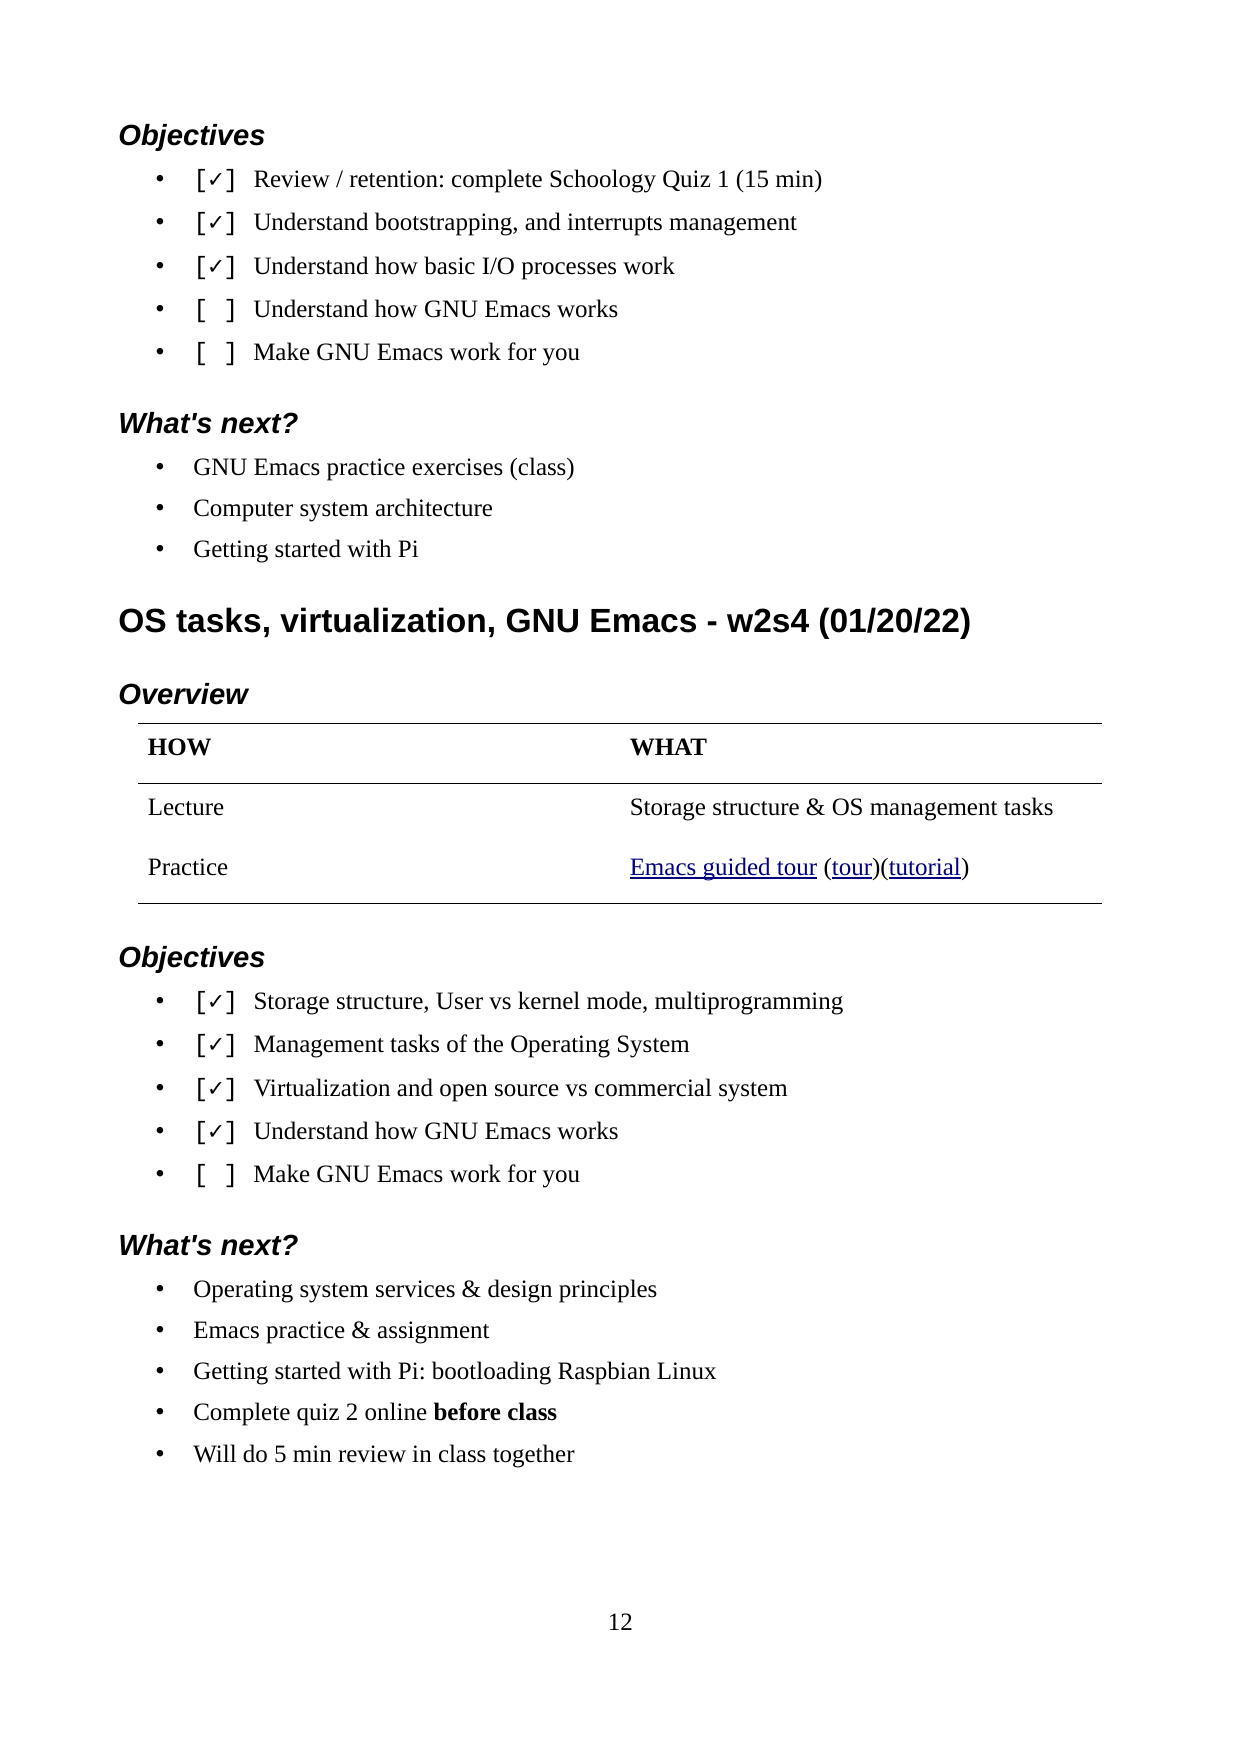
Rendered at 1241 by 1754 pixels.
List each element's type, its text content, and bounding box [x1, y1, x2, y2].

table_cell Storage structure & OS management tasks [620, 784, 1102, 843]
list Emacs practice & assignment [156, 1315, 1122, 1344]
list [✓] Review / retention: complete Schoology Quiz 1 (15 min) [156, 164, 1122, 195]
list [ ] Understand how GNU Emacs works [156, 294, 1122, 325]
table_header HOW [138, 724, 620, 783]
list GNU Emacs practice exercises (class) [156, 452, 1122, 481]
list Computer system architecture [156, 493, 1122, 522]
subtitle What's next? [118, 1228, 1122, 1261]
list [✓] Understand bootstrapping, and interrupts management [156, 207, 1122, 238]
subtitle What's next? [118, 406, 1122, 439]
table_header WHAT [620, 724, 1102, 783]
table_cell Practice [138, 843, 620, 903]
list Getting started with Pi: bootloading Raspbian Linux [156, 1356, 1122, 1385]
table_cell Emacs guided tour (tour)(tutorial) [620, 843, 1102, 903]
subtitle Objectives [118, 118, 1122, 152]
subtitle OS tasks, virtualization, GNU Emacs - w2s4 (01/20/22) [118, 601, 1122, 639]
list [✓] Management tasks of the Operating System [156, 1029, 1122, 1060]
list [✓] Virtualization and open source vs commercial system [156, 1073, 1122, 1103]
list Complete quiz 2 online before class [156, 1397, 1122, 1426]
list [✓] Understand how GNU Emacs works [156, 1116, 1122, 1147]
subtitle Objectives [118, 940, 1122, 973]
subtitle Overview [118, 677, 1122, 710]
list [✓] Understand how basic I/O processes work [156, 251, 1122, 282]
list Operating system services & design principles [156, 1274, 1122, 1302]
list [ ] Make GNU Emacs work for you [156, 1159, 1122, 1190]
list [ ] Make GNU Emacs work for you [156, 337, 1122, 368]
list Getting started with Pi [156, 534, 1122, 563]
list Will do 5 min review in class together [156, 1439, 1122, 1467]
list [✓] Storage structure, User vs kernel mode, multiprogramming [156, 986, 1122, 1017]
table_cell Lecture [138, 784, 620, 843]
